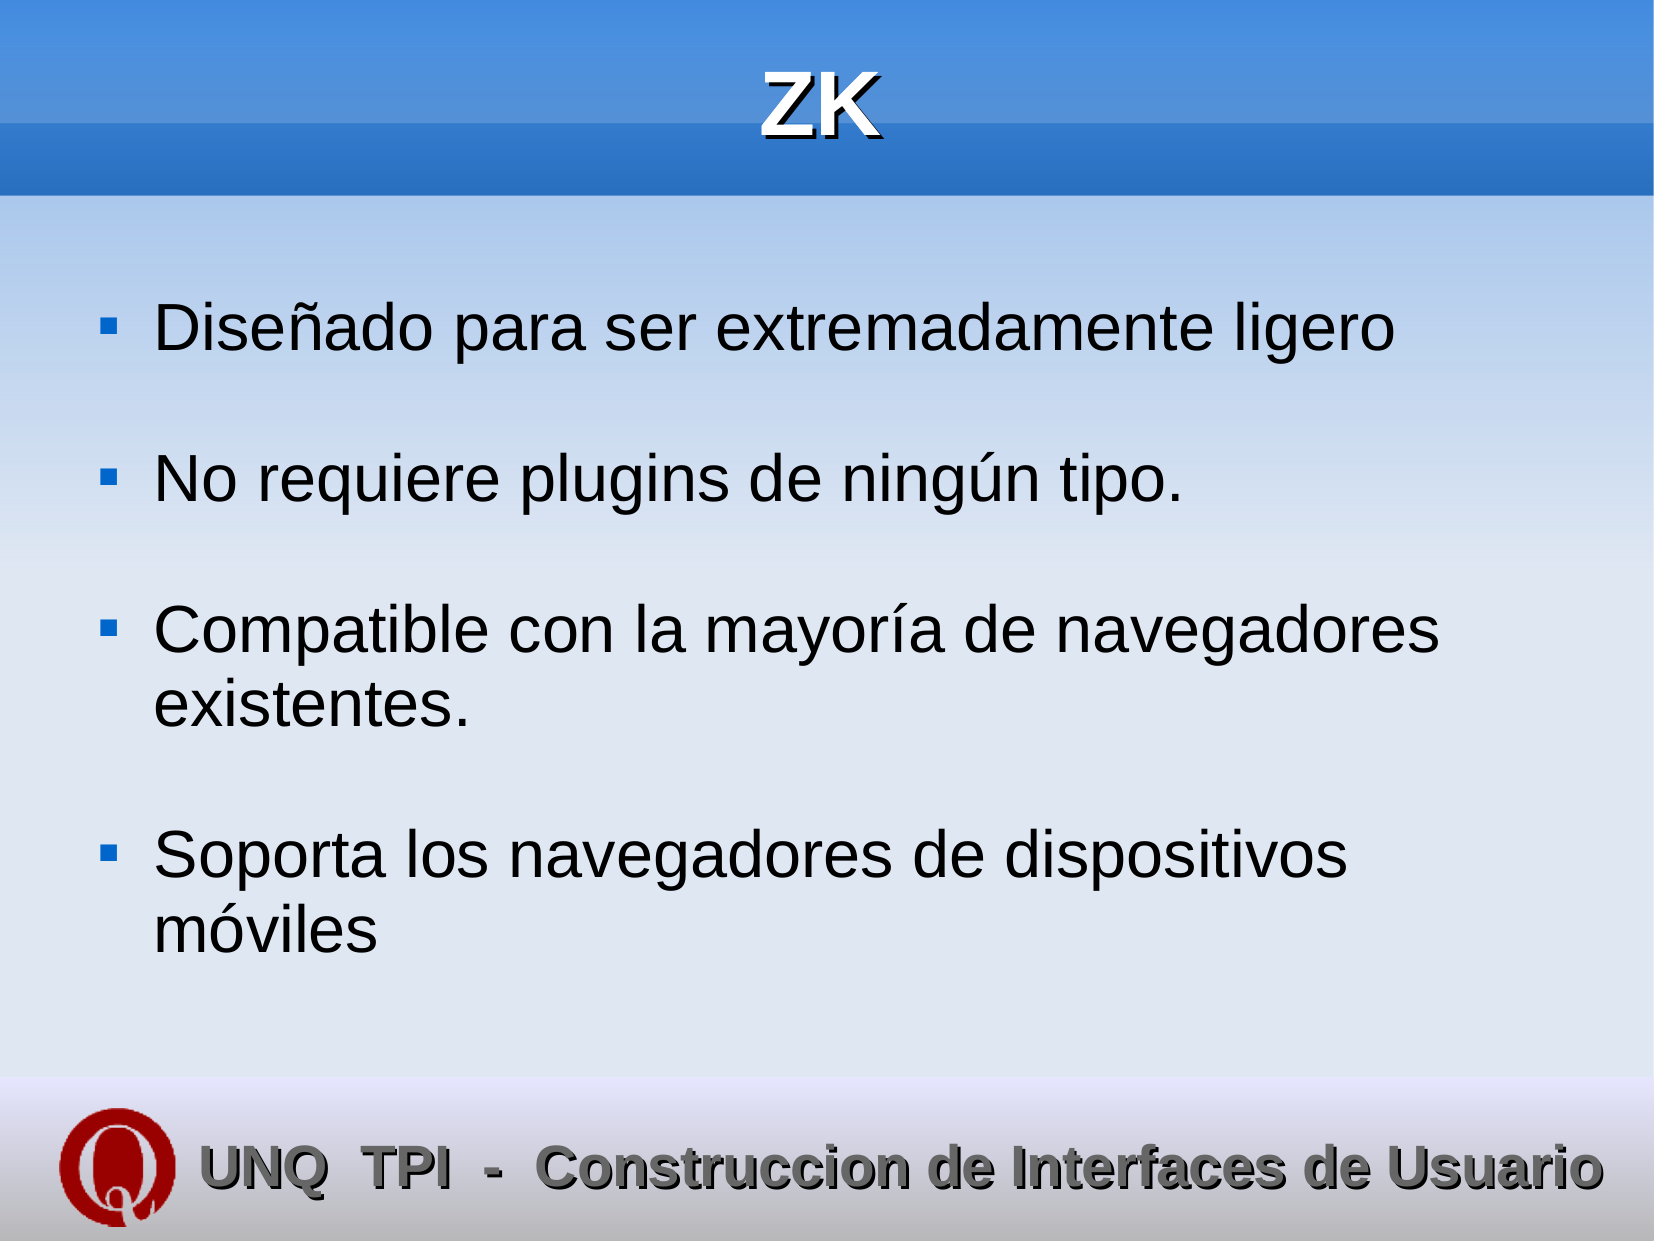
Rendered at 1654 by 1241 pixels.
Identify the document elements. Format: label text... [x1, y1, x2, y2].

picture [59, 1108, 178, 1227]
title ZK [76, 0, 1566, 208]
picture [0, 0, 1654, 1077]
title UNQ TPI - Construccion de Interfaces de Usuario [0, 1077, 1654, 1241]
list Diseñado para ser extremadamente ligero No requiere plugins de ningún tipo. Compatible con la mayoría de navegadores existentes. Soporta los navegadores de dispositivos móviles [82, 290, 1571, 1077]
